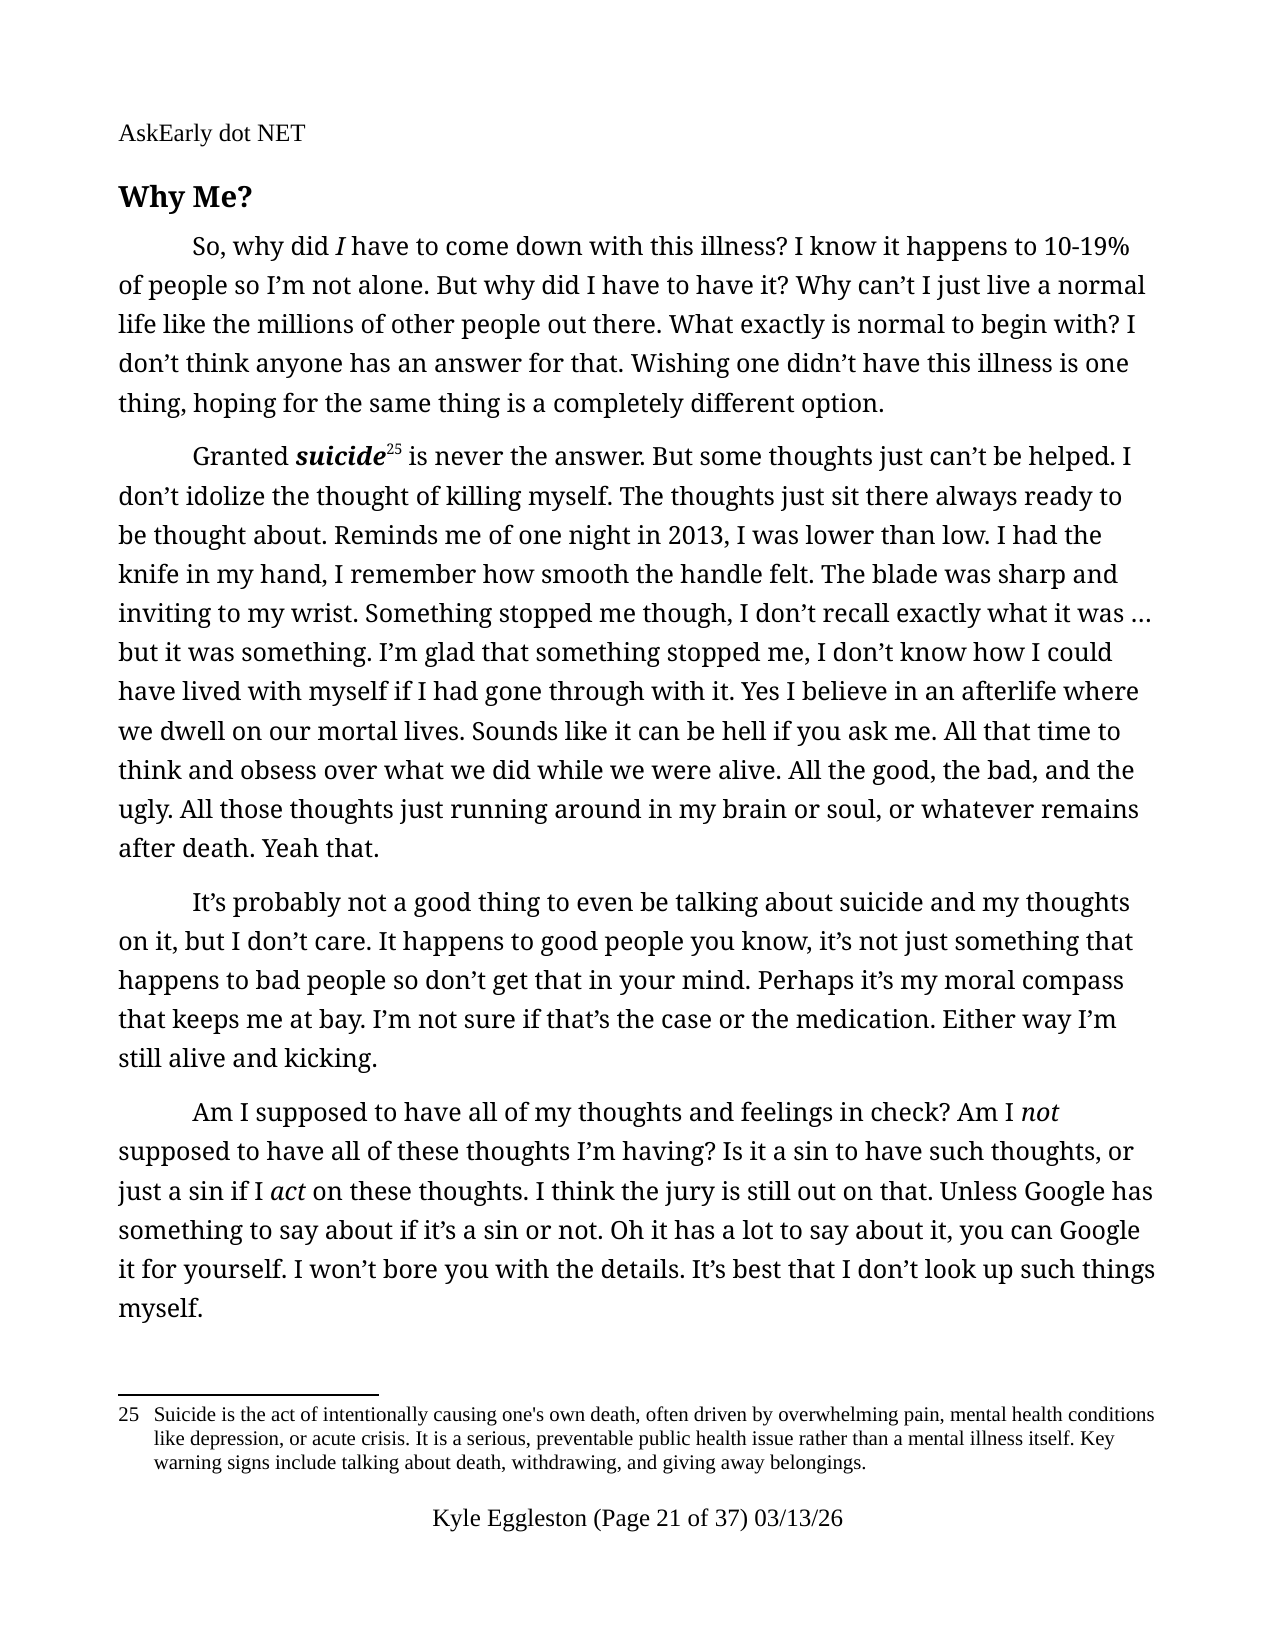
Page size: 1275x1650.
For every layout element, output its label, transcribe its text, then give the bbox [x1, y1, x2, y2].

text Am I supposed to have all of my thoughts and feelings in check? Am I not supposed to have all of these thoughts I’m having? Is it a sin to have such thoughts, or just a sin if I act on these thoughts. I think the jury is still out on that. Unless Google has something to say about if it’s a sin or not. Oh it has a lot to say about it, you can Google it for yourself. I won’t bore you with the details. It’s best that I don’t look up such things myself. [118, 1095, 1157, 1325]
subtitle Why Me? [118, 176, 1157, 216]
text Suicide is the act of intentionally causing one's own death, often driven by overwhelming pain, mental health conditions like depression, or acute crisis. It is a serious, preventable public health issue rather than a mental illness itself. Key warning signs include talking about death, withdrawing, and giving away belongings. [118, 1401, 1157, 1474]
text Granted suicide is never the answer. But some thoughts just can’t be helped. I don’t idolize the thought of killing myself. The thoughts just sit there always ready to be thought about. Reminds me of one night in 2013, I was lower than low. I had the knife in my hand, I remember how smooth the handle felt. The blade was sharp and inviting to my wrist. Something stopped me though, I don’t recall exactly what it was … but it was something. I’m glad that something stopped me, I don’t know how I could have lived with myself if I had gone through with it. Yes I believe in an afterlife where we dwell on our mortal lives. Sounds like it can be hell if you ask me. All that time to think and obsess over what we did while we were alive. All the good, the bad, and the ugly. All those thoughts just running around in my brain or soul, or whatever remains after death. Yeah that. [118, 439, 1157, 865]
text So, why did I have to come down with this illness? I know it happens to 10-19% of people so I’m not alone. But why did I have to have it? Why can’t I just live a normal life like the millions of other people out there. What exactly is normal to begin with? I don’t think anyone has an answer for that. Wishing one didn’t have this illness is one thing, hoping for the same thing is a completely different option. [118, 228, 1157, 419]
text It’s probably not a good thing to even be talking about suicide and my thoughts on it, but I don’t care. It happens to good people you know, it’s not just something that happens to bad people so don’t get that in your mind. Perhaps it’s my moral compass that keeps me at bay. I’m not sure if that’s the case or the medication. Either way I’m still alive and kicking. [118, 884, 1157, 1075]
